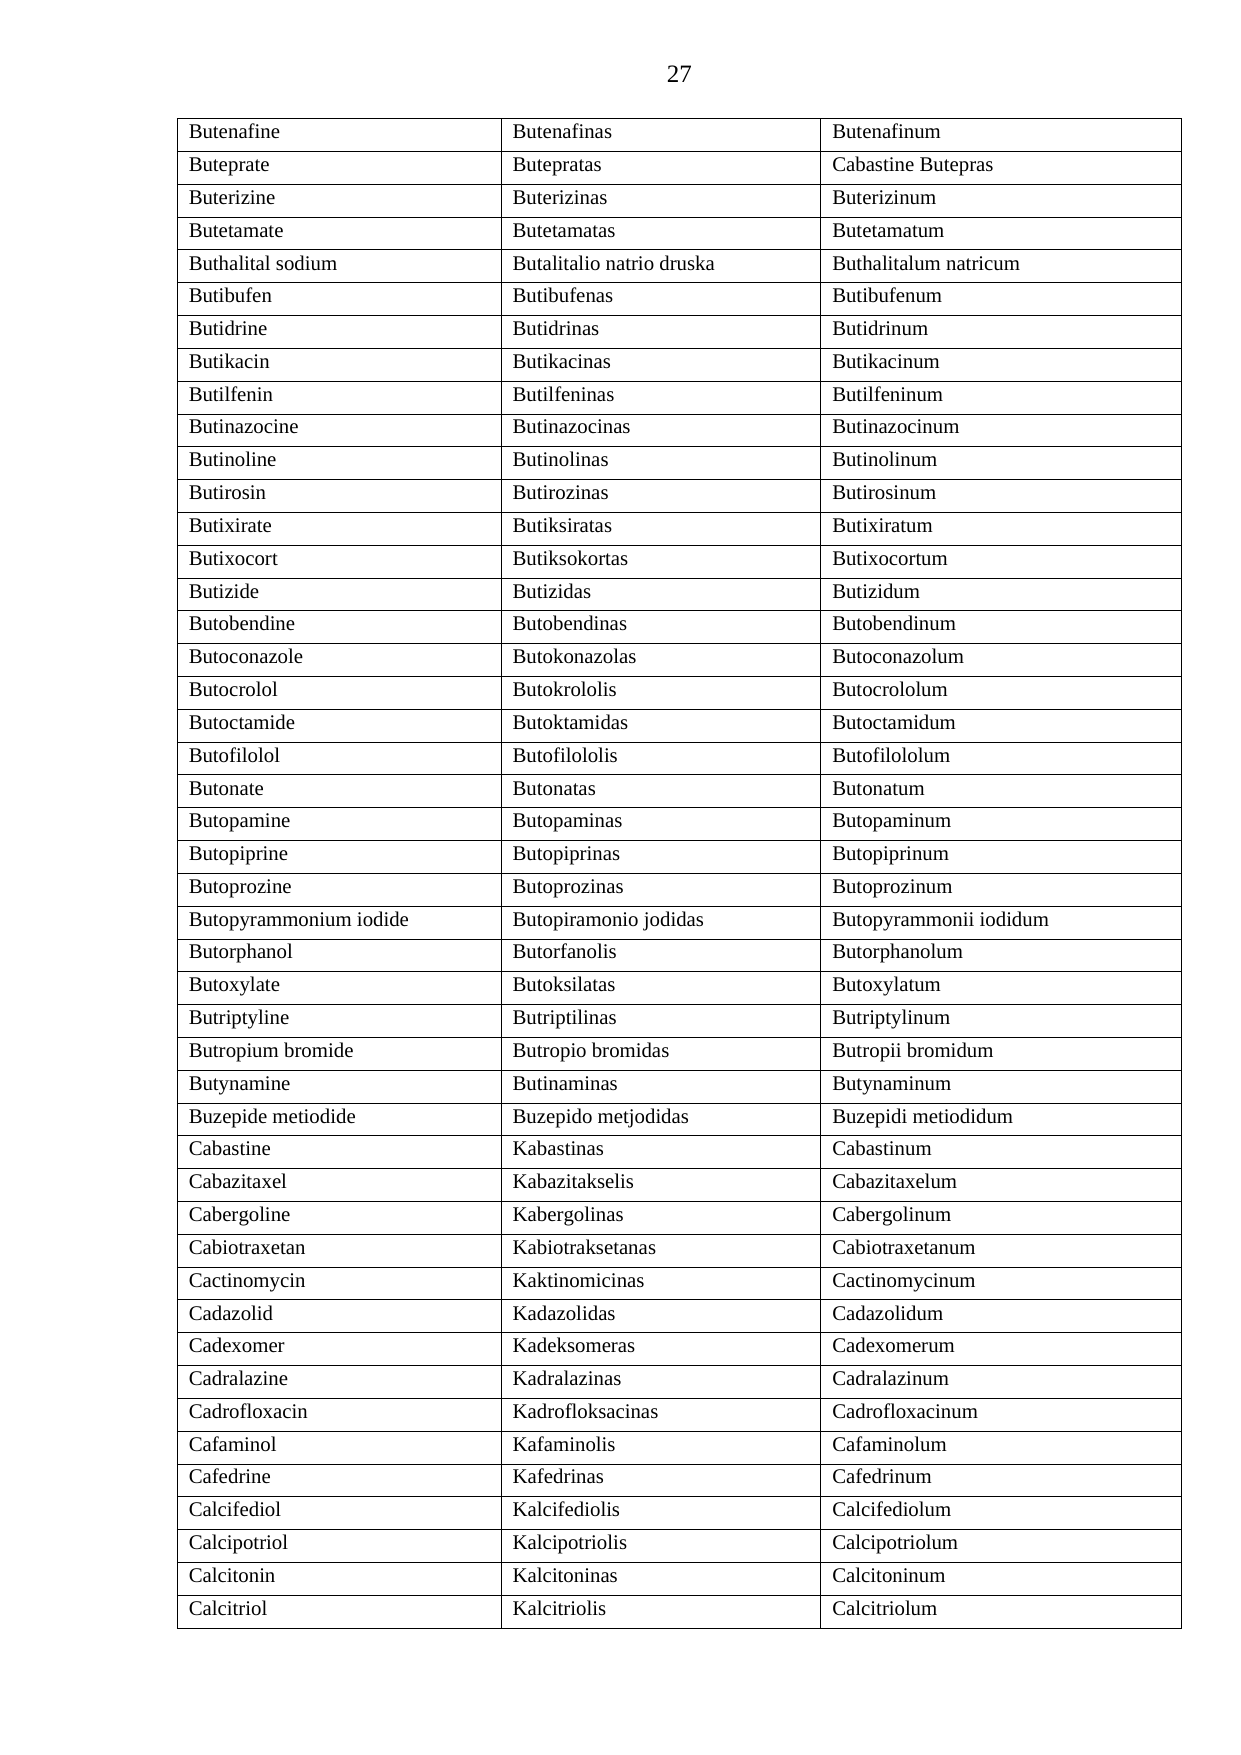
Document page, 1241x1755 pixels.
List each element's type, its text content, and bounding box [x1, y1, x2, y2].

table_cell Butilfeninum [821, 382, 1181, 413]
table_cell Butikacin [178, 349, 501, 381]
table_cell Butilfeninas [502, 382, 820, 413]
table_cell Cabastine [178, 1136, 501, 1168]
table_cell Butofilolol [178, 743, 501, 774]
table_cell Kabiotraksetanas [502, 1235, 820, 1267]
table_cell Buthalitalum natricum [821, 250, 1181, 282]
table_cell Buterizinas [502, 185, 820, 217]
table_cell Butixirate [178, 513, 501, 545]
table_cell Butirozinas [502, 480, 820, 512]
table_cell Butopyrammonium iodide [178, 907, 501, 938]
table_cell Calcipotriol [178, 1530, 501, 1562]
table_cell Butriptylinum [821, 1005, 1181, 1037]
table_cell Butixocort [178, 546, 501, 577]
table_cell Butynamine [178, 1071, 501, 1102]
table_cell Butizidum [821, 579, 1181, 610]
table_cell Butirosinum [821, 480, 1181, 512]
table_cell Butobendinas [502, 611, 820, 643]
table_cell Kaktinomicinas [502, 1268, 820, 1299]
table_cell Cactinomycin [178, 1268, 501, 1299]
table_cell Butoprozinas [502, 874, 820, 906]
table_cell Cabastinum [821, 1136, 1181, 1168]
table_cell Cafedrine [178, 1465, 501, 1496]
table_cell Cabastine Butepras [821, 152, 1181, 184]
table_cell Butoprozine [178, 874, 501, 906]
table_cell Kalcitriolis [502, 1596, 820, 1627]
table_cell Buterizine [178, 185, 501, 217]
table_cell Butepratas [502, 152, 820, 184]
table_cell Butropii bromidum [821, 1038, 1181, 1070]
table_cell Butibufenas [502, 283, 820, 315]
table_cell Butopiprinum [821, 841, 1181, 873]
table_cell Kadrofloksacinas [502, 1399, 820, 1431]
table_cell Butinolinas [502, 447, 820, 479]
table_cell Butiksokortas [502, 546, 820, 577]
table_cell Buzepidi metiodidum [821, 1104, 1181, 1135]
table_cell Buterizinum [821, 185, 1181, 217]
table_cell Butokrololis [502, 677, 820, 709]
table_cell Kabergolinas [502, 1202, 820, 1234]
table_cell Cadexomerum [821, 1333, 1181, 1365]
table_cell Butikacinum [821, 349, 1181, 381]
table_cell Cabergolinum [821, 1202, 1181, 1234]
table_cell Calcifediolum [821, 1497, 1181, 1529]
table_cell Butenafinas [502, 119, 820, 151]
table_cell Butinazocinum [821, 415, 1181, 446]
table_cell Butetamate [178, 218, 501, 249]
table_cell Cadrofloxacin [178, 1399, 501, 1431]
table_cell Butiksiratas [502, 513, 820, 545]
table_cell Cadexomer [178, 1333, 501, 1365]
table_cell Butalitalio natrio druska [502, 250, 820, 282]
table_cell Butokonazolas [502, 644, 820, 676]
table_cell Calcipotriolum [821, 1530, 1181, 1562]
table_cell Butoxylatum [821, 972, 1181, 1004]
table_cell Cafaminolum [821, 1432, 1181, 1463]
table_cell Butobendinum [821, 611, 1181, 643]
table_cell Butofilololum [821, 743, 1181, 774]
table_cell Butoconazole [178, 644, 501, 676]
table_cell Cabazitaxelum [821, 1169, 1181, 1201]
table_cell Butikacinas [502, 349, 820, 381]
table_cell Cabiotraxetanum [821, 1235, 1181, 1267]
table_cell Cadralazinum [821, 1366, 1181, 1398]
table_cell Butocrolol [178, 677, 501, 709]
table_cell Butriptyline [178, 1005, 501, 1037]
table_cell Butorfanolis [502, 940, 820, 971]
table_cell Butoctamide [178, 710, 501, 742]
table_cell Kabastinas [502, 1136, 820, 1168]
table_cell Kalcitoninas [502, 1563, 820, 1595]
table_cell Cabiotraxetan [178, 1235, 501, 1267]
table_cell Butinolinum [821, 447, 1181, 479]
table_cell Butinazocinas [502, 415, 820, 446]
table_cell Kabazitakselis [502, 1169, 820, 1201]
table_cell Buthalital sodium [178, 250, 501, 282]
table_cell Kalcifediolis [502, 1497, 820, 1529]
table_cell Butixiratum [821, 513, 1181, 545]
table_cell Kalcipotriolis [502, 1530, 820, 1562]
table_cell Kafaminolis [502, 1432, 820, 1463]
table_cell Cadazolid [178, 1300, 501, 1332]
table_cell Butibufenum [821, 283, 1181, 315]
table_cell Butenafinum [821, 119, 1181, 151]
table_cell Butenafine [178, 119, 501, 151]
table_cell Butopiprine [178, 841, 501, 873]
table_cell Cadrofloxacinum [821, 1399, 1181, 1431]
table_cell Butixocortum [821, 546, 1181, 577]
table_cell Butopiprinas [502, 841, 820, 873]
table_cell Butropium bromide [178, 1038, 501, 1070]
table_cell Calcitriol [178, 1596, 501, 1627]
table_cell Butetamatas [502, 218, 820, 249]
table_cell Butilfenin [178, 382, 501, 413]
table_cell Butidrinum [821, 316, 1181, 348]
table_cell Butorphanolum [821, 940, 1181, 971]
table_cell Butirosin [178, 480, 501, 512]
table_cell Butocrololum [821, 677, 1181, 709]
table_cell Butonate [178, 775, 501, 807]
table_cell Butoctamidum [821, 710, 1181, 742]
table_cell Butobendine [178, 611, 501, 643]
table_cell Butoksilatas [502, 972, 820, 1004]
table_cell Butropio bromidas [502, 1038, 820, 1070]
table_cell Butopamine [178, 808, 501, 840]
table_cell Butinazocine [178, 415, 501, 446]
table_cell Butinoline [178, 447, 501, 479]
table_cell Kadralazinas [502, 1366, 820, 1398]
table_cell Butoktamidas [502, 710, 820, 742]
table_cell Kadazolidas [502, 1300, 820, 1332]
table_cell Butonatas [502, 775, 820, 807]
table_cell Butorphanol [178, 940, 501, 971]
table_cell Calcitoninum [821, 1563, 1181, 1595]
table_cell Calcifediol [178, 1497, 501, 1529]
table_cell Butizide [178, 579, 501, 610]
table_cell Butizidas [502, 579, 820, 610]
table_cell Buzepido metjodidas [502, 1104, 820, 1135]
table_cell Butibufen [178, 283, 501, 315]
table_cell Butopiramonio jodidas [502, 907, 820, 938]
table_cell Cactinomycinum [821, 1268, 1181, 1299]
table_cell Cabazitaxel [178, 1169, 501, 1201]
table_cell Calcitriolum [821, 1596, 1181, 1627]
table_cell Kafedrinas [502, 1465, 820, 1496]
table_cell Butidrinas [502, 316, 820, 348]
table_cell Butriptilinas [502, 1005, 820, 1037]
table_cell Butidrine [178, 316, 501, 348]
table_cell Cabergoline [178, 1202, 501, 1234]
table_cell Butynaminum [821, 1071, 1181, 1102]
table_cell Cadazolidum [821, 1300, 1181, 1332]
table_cell Butonatum [821, 775, 1181, 807]
table_cell Butinaminas [502, 1071, 820, 1102]
table_cell Butopyrammonii iodidum [821, 907, 1181, 938]
table_cell Butofilololis [502, 743, 820, 774]
table_cell Buzepide metiodide [178, 1104, 501, 1135]
table_cell Butoconazolum [821, 644, 1181, 676]
table_cell Cafaminol [178, 1432, 501, 1463]
table_cell Calcitonin [178, 1563, 501, 1595]
table_cell Butopaminum [821, 808, 1181, 840]
table_cell Butopaminas [502, 808, 820, 840]
table_cell Cafedrinum [821, 1465, 1181, 1496]
table_cell Butetamatum [821, 218, 1181, 249]
table_cell Buteprate [178, 152, 501, 184]
table_cell Butoxylate [178, 972, 501, 1004]
table_cell Kadeksomeras [502, 1333, 820, 1365]
table_cell Butoprozinum [821, 874, 1181, 906]
table_cell Cadralazine [178, 1366, 501, 1398]
